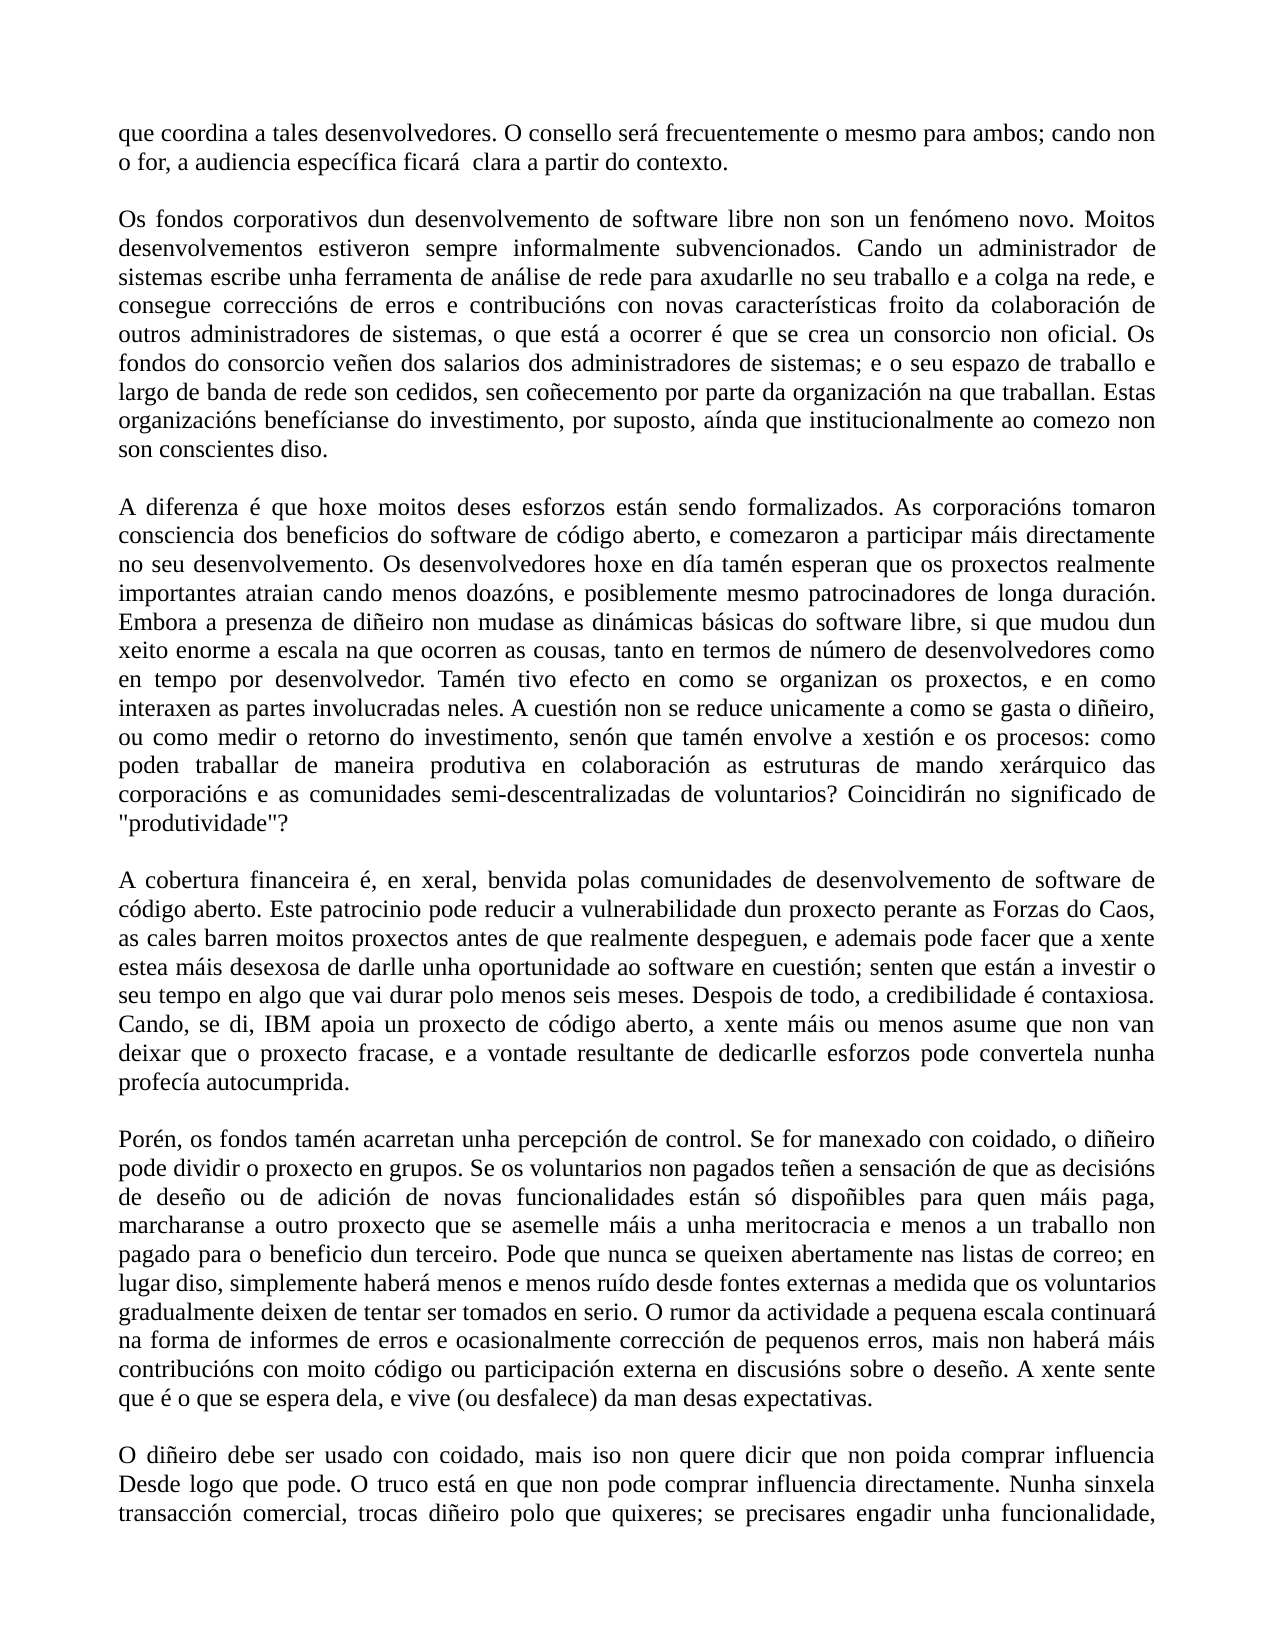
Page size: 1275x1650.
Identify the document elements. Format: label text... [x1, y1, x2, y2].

text A cobertura financeira é, en xeral, benvida polas comunidades de desenvolvemento de software de código aberto. Este patrocinio pode reducir a vulnerabilidade dun proxecto perante as Forzas do Caos, as cales barren moitos proxectos antes de que realmente despeguen, e ademais pode facer que a xente estea máis desexosa de darlle unha oportunidade ao software en cuestión; senten que están a investir o seu tempo en algo que vai durar polo menos seis meses. Despois de todo, a credibilidade é contaxiosa. Cando, se di, IBM apoia un proxecto de código aberto, a xente máis ou menos asume que non van deixar que o proxecto fracase, e a vontade resultante de dedicarlle esforzos pode convertela nunha profecía autocumprida. [118, 866, 1157, 1096]
text Os fondos corporativos dun desenvolvemento de software libre non son un fenómeno novo. Moitos desenvolvementos estiveron sempre informalmente subvencionados. Cando un administrador de sistemas escribe unha ferramenta de análise de rede para axudarlle no seu traballo e a colga na rede, e consegue correccións de erros e contribucións con novas características froito da colaboración de outros administradores de sistemas, o que está a ocorrer é que se crea un consorcio non oficial. Os fondos do consorcio veñen dos salarios dos administradores de sistemas; e o seu espazo de traballo e largo de banda de rede son cedidos, sen coñecemento por parte da organización na que traballan. Estas organizacións benefícianse do investimento, por suposto, aínda que institucionalmente ao comezo non son conscientes diso. [118, 204, 1157, 463]
text que coordina a tales desenvolvedores. O consello será frecuentemente o mesmo para ambos; cando non o for, a audiencia específica ficará clara a partir do contexto. [118, 118, 1157, 176]
text O diñeiro debe ser usado con coidado, mais iso non quere dicir que non poida comprar influencia Desde logo que pode. O truco está en que non pode comprar influencia directamente. Nunha sinxela transacción comercial, trocas diñeiro polo que quixeres; se precisares engadir unha funcionalidade, [118, 1441, 1157, 1527]
text A diferenza é que hoxe moitos deses esforzos están sendo formalizados. As corporacións tomaron consciencia dos beneficios do software de código aberto, e comezaron a participar máis directamente no seu desenvolvemento. Os desenvolvedores hoxe en día tamén esperan que os proxectos realmente importantes atraian cando menos doazóns, e posiblemente mesmo patrocinadores de longa duración. Embora a presenza de diñeiro non mudase as dinámicas básicas do software libre, si que mudou dun xeito enorme a escala na que ocorren as cousas, tanto en termos de número de desenvolvedores como en tempo por desenvolvedor. Tamén tivo efecto en como se organizan os proxectos, e en como interaxen as partes involucradas neles. A cuestión non se reduce unicamente a como se gasta o diñeiro, ou como medir o retorno do investimento, senón que tamén envolve a xestión e os procesos: como poden traballar de maneira produtiva en colaboración as estruturas de mando xerárquico das corporacións e as comunidades semi-descentralizadas de voluntarios? Coincidirán no significado de "produtividade"? [118, 492, 1157, 837]
text Porén, os fondos tamén acarretan unha percepción de control. Se for manexado con coidado, o diñeiro pode dividir o proxecto en grupos. Se os voluntarios non pagados teñen a sensación de que as decisións de deseño ou de adición de novas funcionalidades están só dispoñibles para quen máis paga, marcharanse a outro proxecto que se asemelle máis a unha meritocracia e menos a un traballo non pagado para o beneficio dun terceiro. Pode que nunca se queixen abertamente nas listas de correo; en lugar diso, simplemente haberá menos e menos ruído desde fontes externas a medida que os voluntarios gradualmente deixen de tentar ser tomados en serio. O rumor da actividade a pequena escala continuará na forma de informes de erros e ocasionalmente corrección de pequenos erros, mais non haberá máis contribucións con moito código ou participación externa en discusións sobre o deseño. A xente sente que é o que se espera dela, e vive (ou desfalece) da man desas expectativas. [118, 1124, 1157, 1412]
